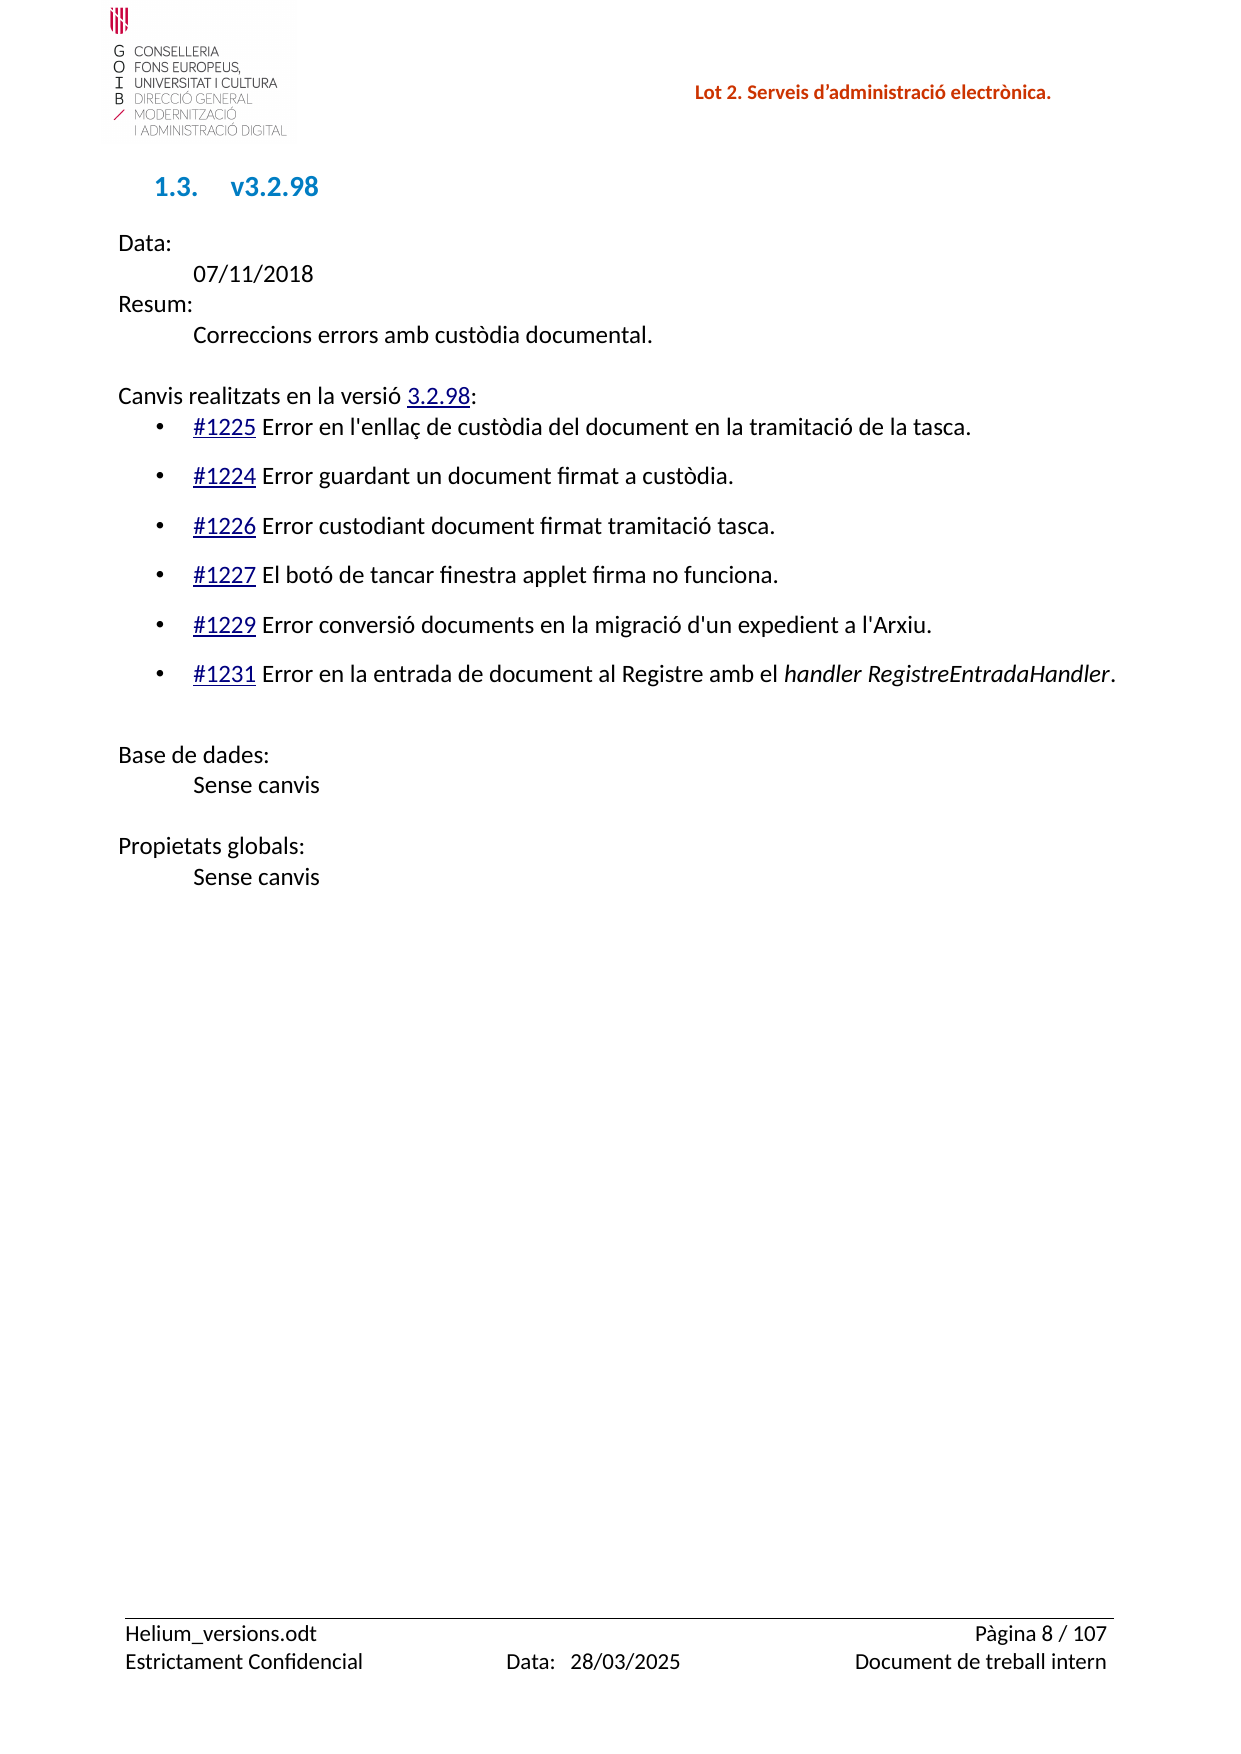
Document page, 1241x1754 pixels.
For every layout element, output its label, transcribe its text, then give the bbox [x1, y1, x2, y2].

list #1224 Error guardant un document firmat a custòdia. [156, 460, 1122, 491]
list #1231 Error en la entrada de document al Registre amb el handler RegistreEntradaHandler. [156, 659, 1122, 689]
text Correccions errors amb custòdia documental. [118, 319, 1122, 350]
text Base de dades: [118, 739, 1122, 769]
text Canvis realitzats en la versió 3.2.98: [118, 380, 1122, 411]
list #1226 Error custodiant document firmat tramitació tasca. [156, 510, 1122, 540]
list #1225 Error en l'enllaç de custòdia del document en la tramitació de la tasca. [156, 411, 1122, 441]
list #1229 Error conversió documents en la migració d'un expedient a l'Arxiu. [156, 609, 1122, 639]
list #1227 El botó de tancar finestra applet firma no funciona. [156, 559, 1122, 590]
picture [100, 0, 297, 144]
text Resum: [118, 289, 1122, 319]
text Sense canvis [118, 769, 1122, 800]
text 07/11/2018 [118, 258, 1122, 289]
text Propietats globals: [118, 830, 1122, 861]
text Data: [118, 228, 1122, 258]
subtitle v3.2.98 [153, 168, 1122, 204]
text Sense canvis [118, 861, 1122, 891]
